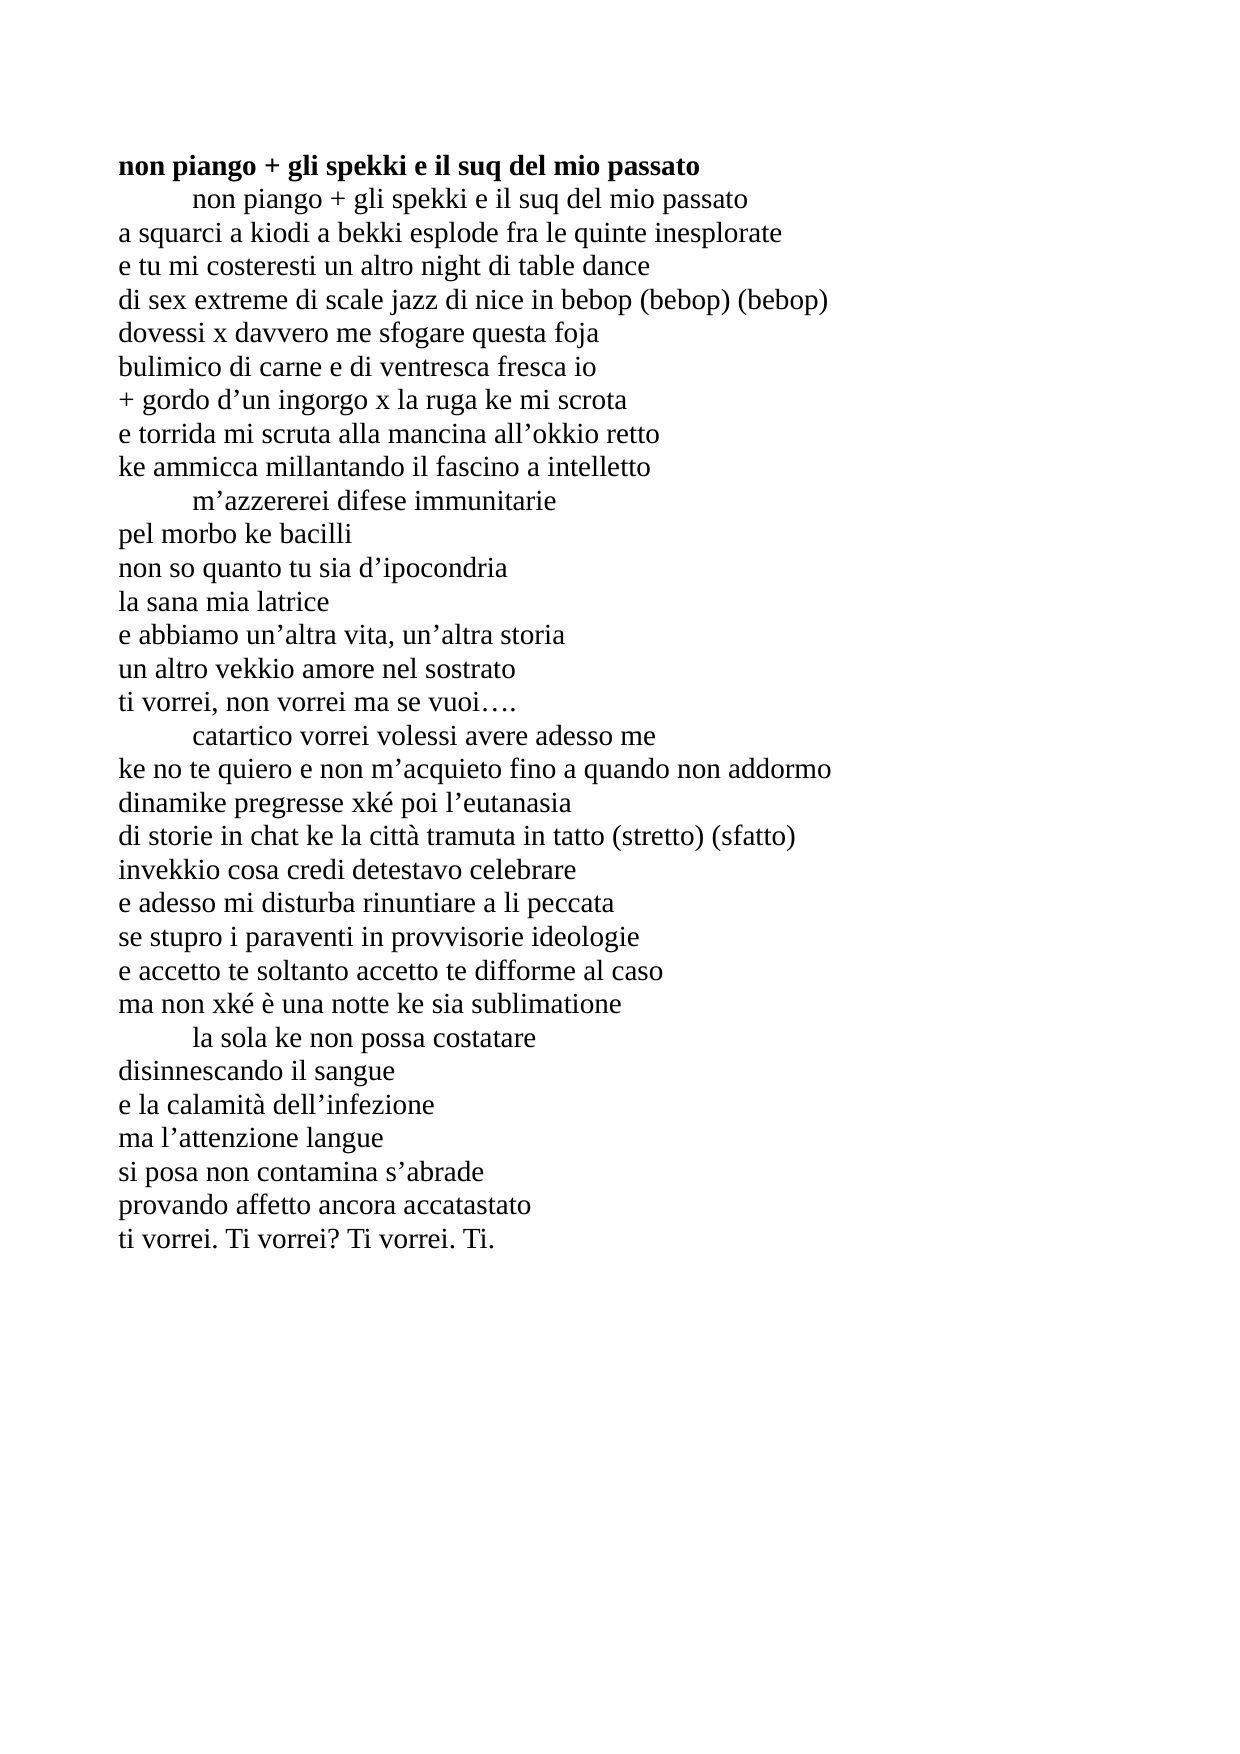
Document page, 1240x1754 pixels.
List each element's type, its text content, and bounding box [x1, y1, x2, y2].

text si posa non contamina s’abrade [118, 1154, 1121, 1187]
text bulimico di carne e di ventresca fresca io [118, 349, 1121, 382]
text non so quanto tu sia d’ipocondria [118, 550, 1121, 584]
text e adesso mi disturba rinuntiare a li peccata [118, 886, 1121, 919]
text non piango + gli spekki e il suq del mio passato [118, 181, 1121, 215]
text provando affetto ancora accatastato [118, 1187, 1121, 1221]
text di sex extreme di scale jazz di nice in bebop (bebop) (bebop) [118, 282, 1121, 315]
text se stupro i paraventi in provvisorie ideologie [118, 919, 1121, 953]
text ti vorrei, non vorrei ma se vuoi…. [118, 684, 1121, 718]
text ti vorrei. Ti vorrei? Ti vorrei. Ti. [118, 1221, 1121, 1254]
text catartico vorrei volessi avere adesso me [118, 718, 1121, 751]
text m’azzererei difese immunitarie [118, 483, 1121, 517]
text pel morbo ke bacilli [118, 517, 1121, 550]
text un altro vekkio amore nel sostrato [118, 651, 1121, 684]
text la sana mia latrice [118, 584, 1121, 617]
text e la calamità dell’infezione [118, 1087, 1121, 1120]
text dinamike pregresse xké poi l’eutanasia [118, 785, 1121, 818]
text e tu mi costeresti un altro night di table dance [118, 248, 1121, 282]
text e abbiamo un’altra vita, un’altra storia [118, 617, 1121, 651]
text + gordo d’un ingorgo x la ruga ke mi scrota [118, 382, 1121, 416]
text dovessi x davvero me sfogare questa foja [118, 315, 1121, 349]
text disinnescando il sangue [118, 1053, 1121, 1087]
text ke ammicca millantando il fascino a intelletto [118, 449, 1121, 483]
text ma non xké è una notte ke sia sublimatione [118, 986, 1121, 1020]
text invekkio cosa credi detestavo celebrare [118, 852, 1121, 886]
text non piango + gli spekki e il suq del mio passato [118, 148, 1121, 181]
text ma l’attenzione langue [118, 1120, 1121, 1154]
text a squarci a kiodi a bekki esplode fra le quinte inesplorate [118, 215, 1121, 248]
text e accetto te soltanto accetto te difforme al caso [118, 953, 1121, 986]
text e torrida mi scruta alla mancina all’okkio retto [118, 416, 1121, 449]
text ke no te quiero e non m’acquieto fino a quando non addormo [118, 751, 1121, 785]
text la sola ke non possa costatare [118, 1020, 1121, 1053]
text di storie in chat ke la città tramuta in tatto (stretto) (sfatto) [118, 818, 1121, 852]
